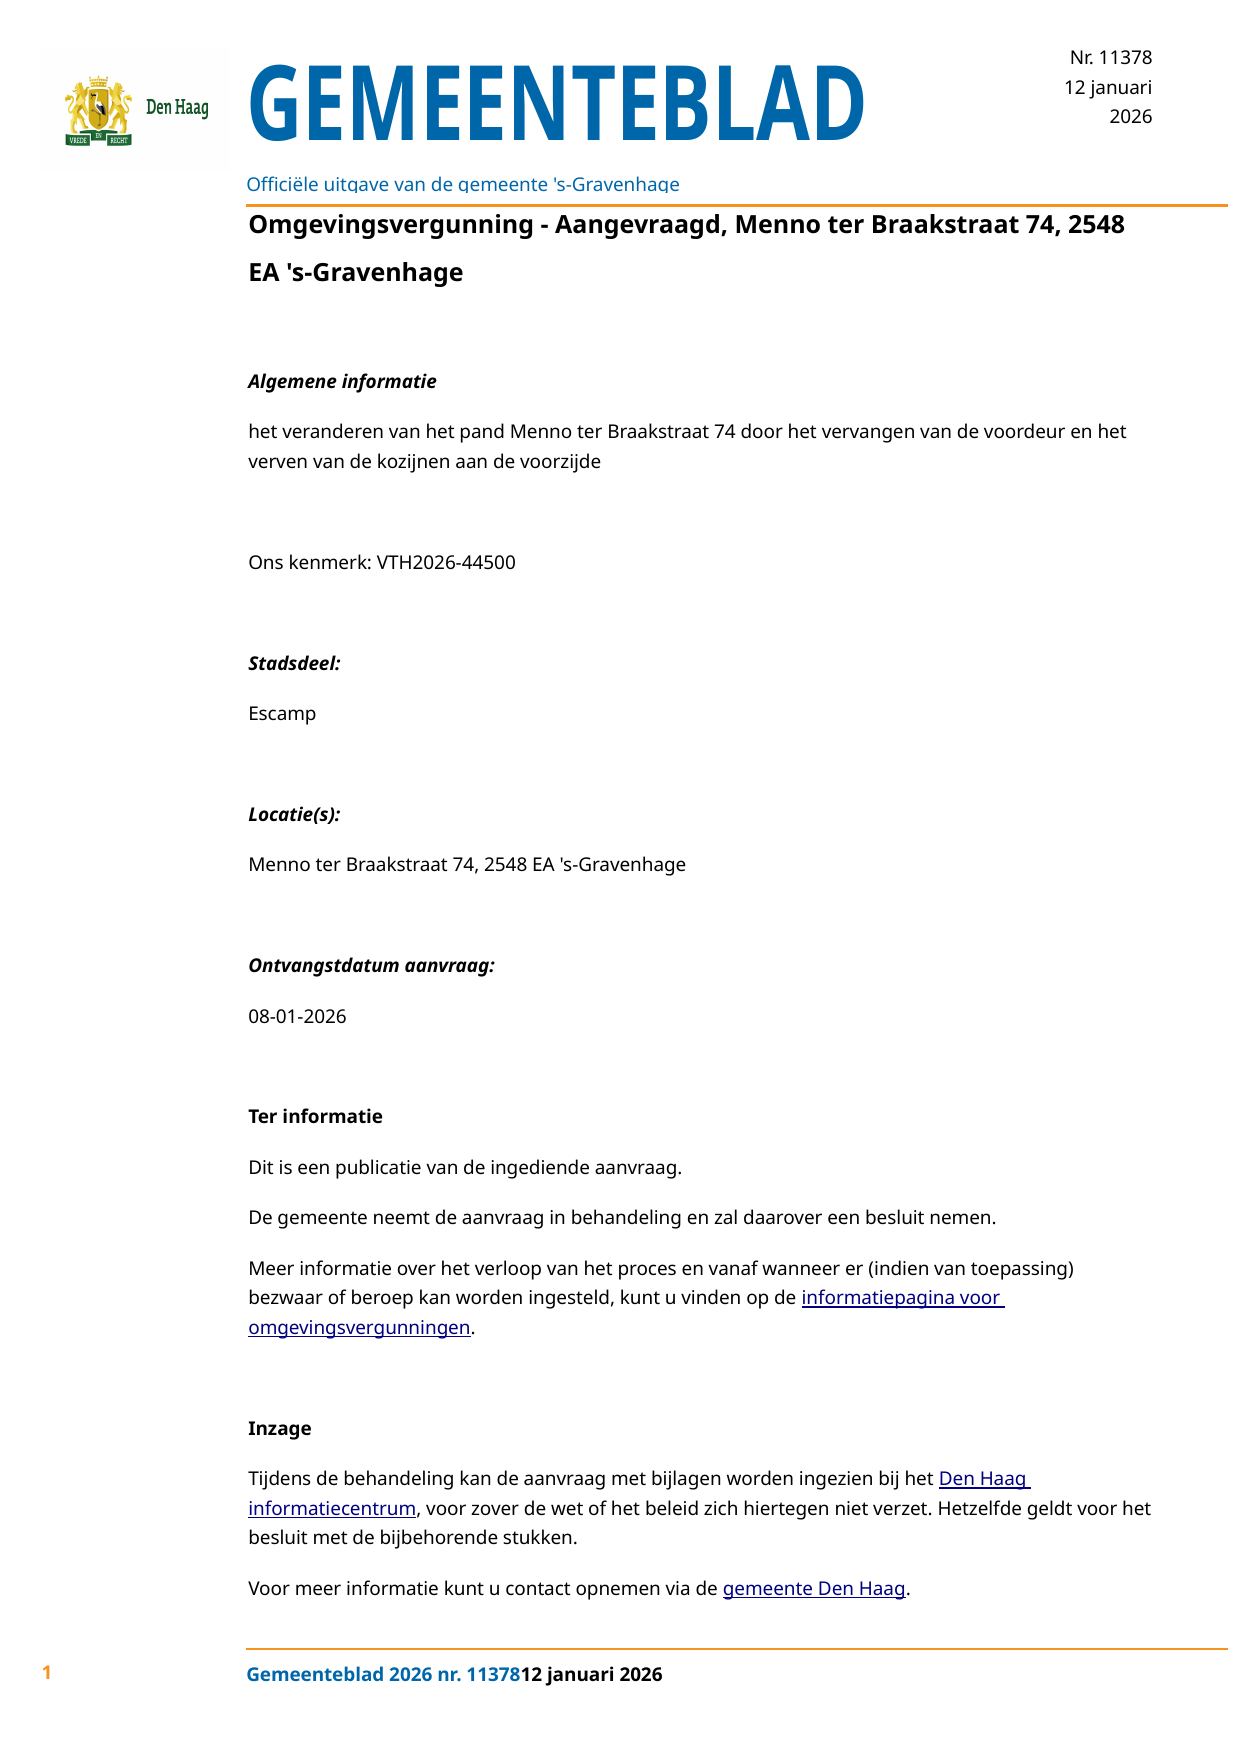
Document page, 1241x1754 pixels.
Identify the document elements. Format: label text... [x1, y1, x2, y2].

text Escamp [248, 700, 1152, 726]
picture [41, 47, 231, 172]
text De gemeente neemt de aanvraag in behandeling en zal daarover een besluit nemen. [248, 1204, 1152, 1230]
text het veranderen van het pand Menno ter Braakstraat 74 door het vervangen van de voordeur en het verven van de kozijnen aan de voorzijde [248, 419, 1152, 474]
text Voor meer informatie kunt u contact opnemen via de gemeente Den Haag. [248, 1575, 1152, 1601]
text Algemene informatie [248, 368, 1152, 394]
text Ter informatie [248, 1104, 1152, 1129]
text Dit is een publicatie van de ingediende aanvraag. [248, 1154, 1152, 1180]
text Tijdens de behandeling kan de aanvraag met bijlagen worden ingezien bij het Den Haag informatiecentrum, voor zover de wet of het beleid zich hiertegen niet verzet. Hetzelfde geldt voor het besluit met de bijbehorende stukken. [248, 1465, 1152, 1550]
text Omgevingsvergunning - Aangevraagd, Menno ter Braakstraat 74, 2548 EA 's-Gravenhage [248, 207, 1152, 288]
text Ons kenmerk: VTH2026-44500 [248, 549, 1152, 575]
text Ontvangstdatum aanvraag: [248, 952, 1152, 978]
text 08-01-2026 [248, 1003, 1152, 1029]
text Locatie(s): [248, 801, 1152, 827]
text Stadsdeel: [248, 650, 1152, 676]
text Menno ter Braakstraat 74, 2548 EA 's-Gravenhage [248, 852, 1152, 877]
text Meer informatie over het verloop van het proces en vanaf wanneer er (indien van toepassing) bezwaar of beroep kan worden ingesteld, kunt u vinden op de informatiepagina voor omgevingsvergunningen. [248, 1255, 1152, 1340]
text Inzage [248, 1415, 1152, 1441]
